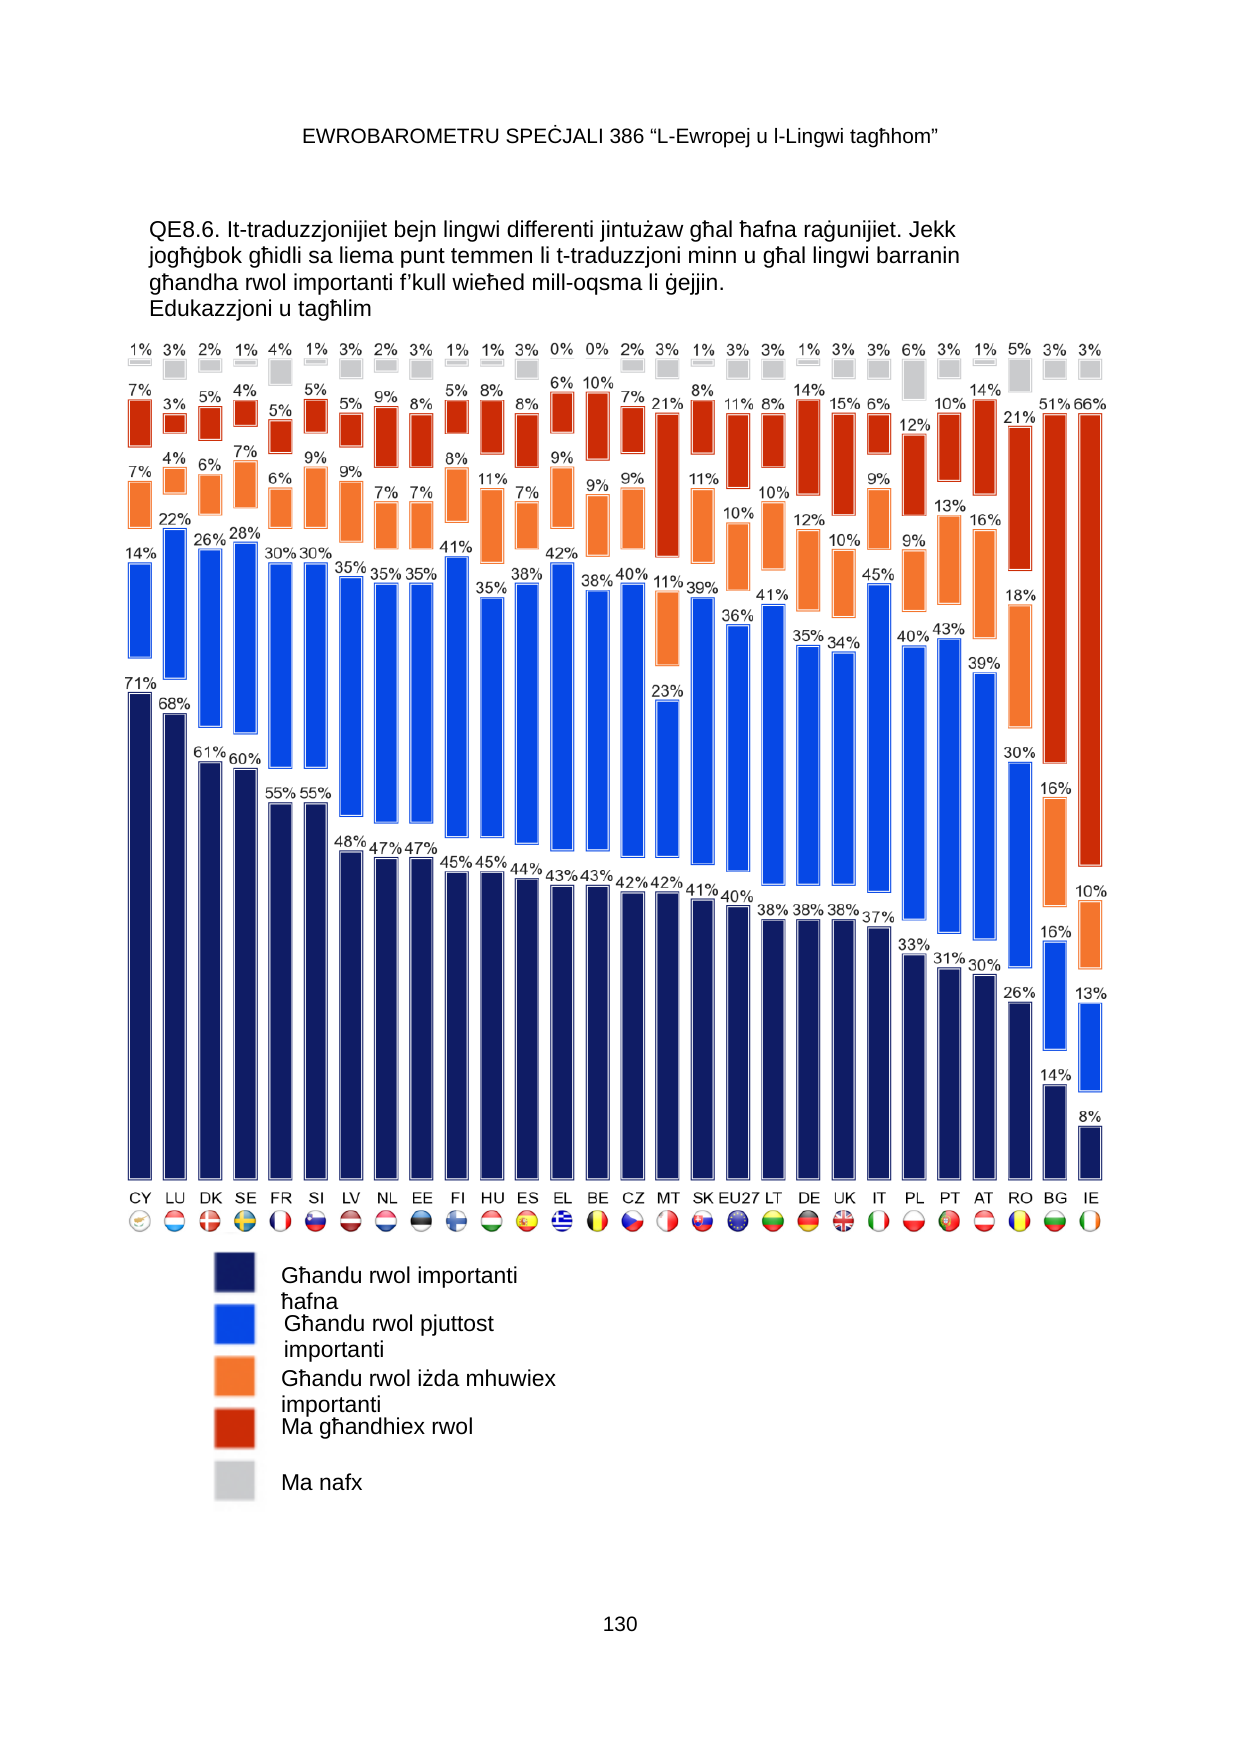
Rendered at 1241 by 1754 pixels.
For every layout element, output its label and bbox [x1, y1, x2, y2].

picture [118, 334, 1124, 1516]
